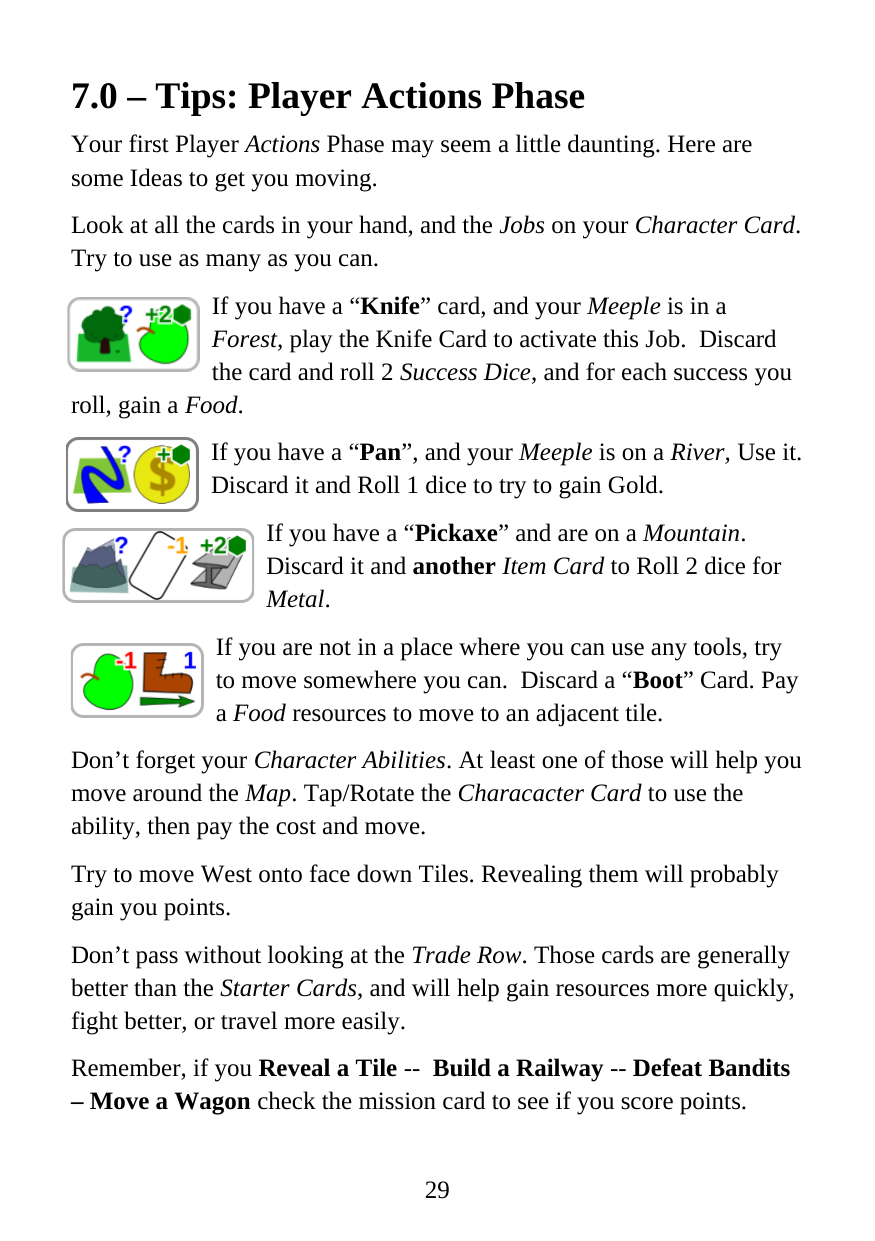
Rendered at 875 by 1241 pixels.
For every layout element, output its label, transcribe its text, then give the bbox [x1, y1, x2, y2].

text Remember, if you Reveal a Tile -- Build a Railway -- Defeat Bandits – Move a Wagon check the mission card to see if you score points. [71, 1053, 803, 1115]
picture [62, 528, 255, 603]
subtitle 7.0 – Tips: Player Actions Phase [71, 74, 803, 117]
text If you have a “Pan”, and your Meeple is on a River, Use it. Discard it and Roll 1 dice to try to gain Gold. [199, 437, 803, 499]
text If you are not in a place where you can use any tools, try to move somewhere you can. Discard a “Boot” Card. Pay a Food resources to move to an adjacent tile. [71, 632, 803, 727]
text Don’t pass without looking at the Trade Row. Those cards are generally better than the Starter Cards, and will help gain resources more quickly, fight better, or travel more easily. [71, 940, 803, 1034]
text Try to move West onto face down Tiles. Revealing them will probably gain you points. [71, 859, 803, 921]
text If you have a “Pickaxe” and are on a Mountain. Discard it and another Item Card to Roll 2 dice for Metal. [71, 518, 803, 613]
text Look at all the cards in your hand, and the Jobs on your Character Card. Try to use as many as you can. [71, 210, 803, 272]
text Don’t forget your Character Abilities. At least one of those will help you move around the Map. Tap/Rotate the Characacter Card to use the ability, then pay the cost and move. [71, 745, 803, 840]
text Your first Player Actions Phase may seem a little daunting. Here are some Ideas to get you moving. [71, 129, 803, 191]
text If you have a “Knife” card, and your Meeple is in a Forest, play the Knife Card to activate this Job. Discard the card and roll 2 Success Dice, and for each success you roll, gain a Food. [71, 291, 803, 419]
picture [70, 643, 204, 718]
picture [66, 437, 199, 512]
picture [67, 297, 200, 372]
